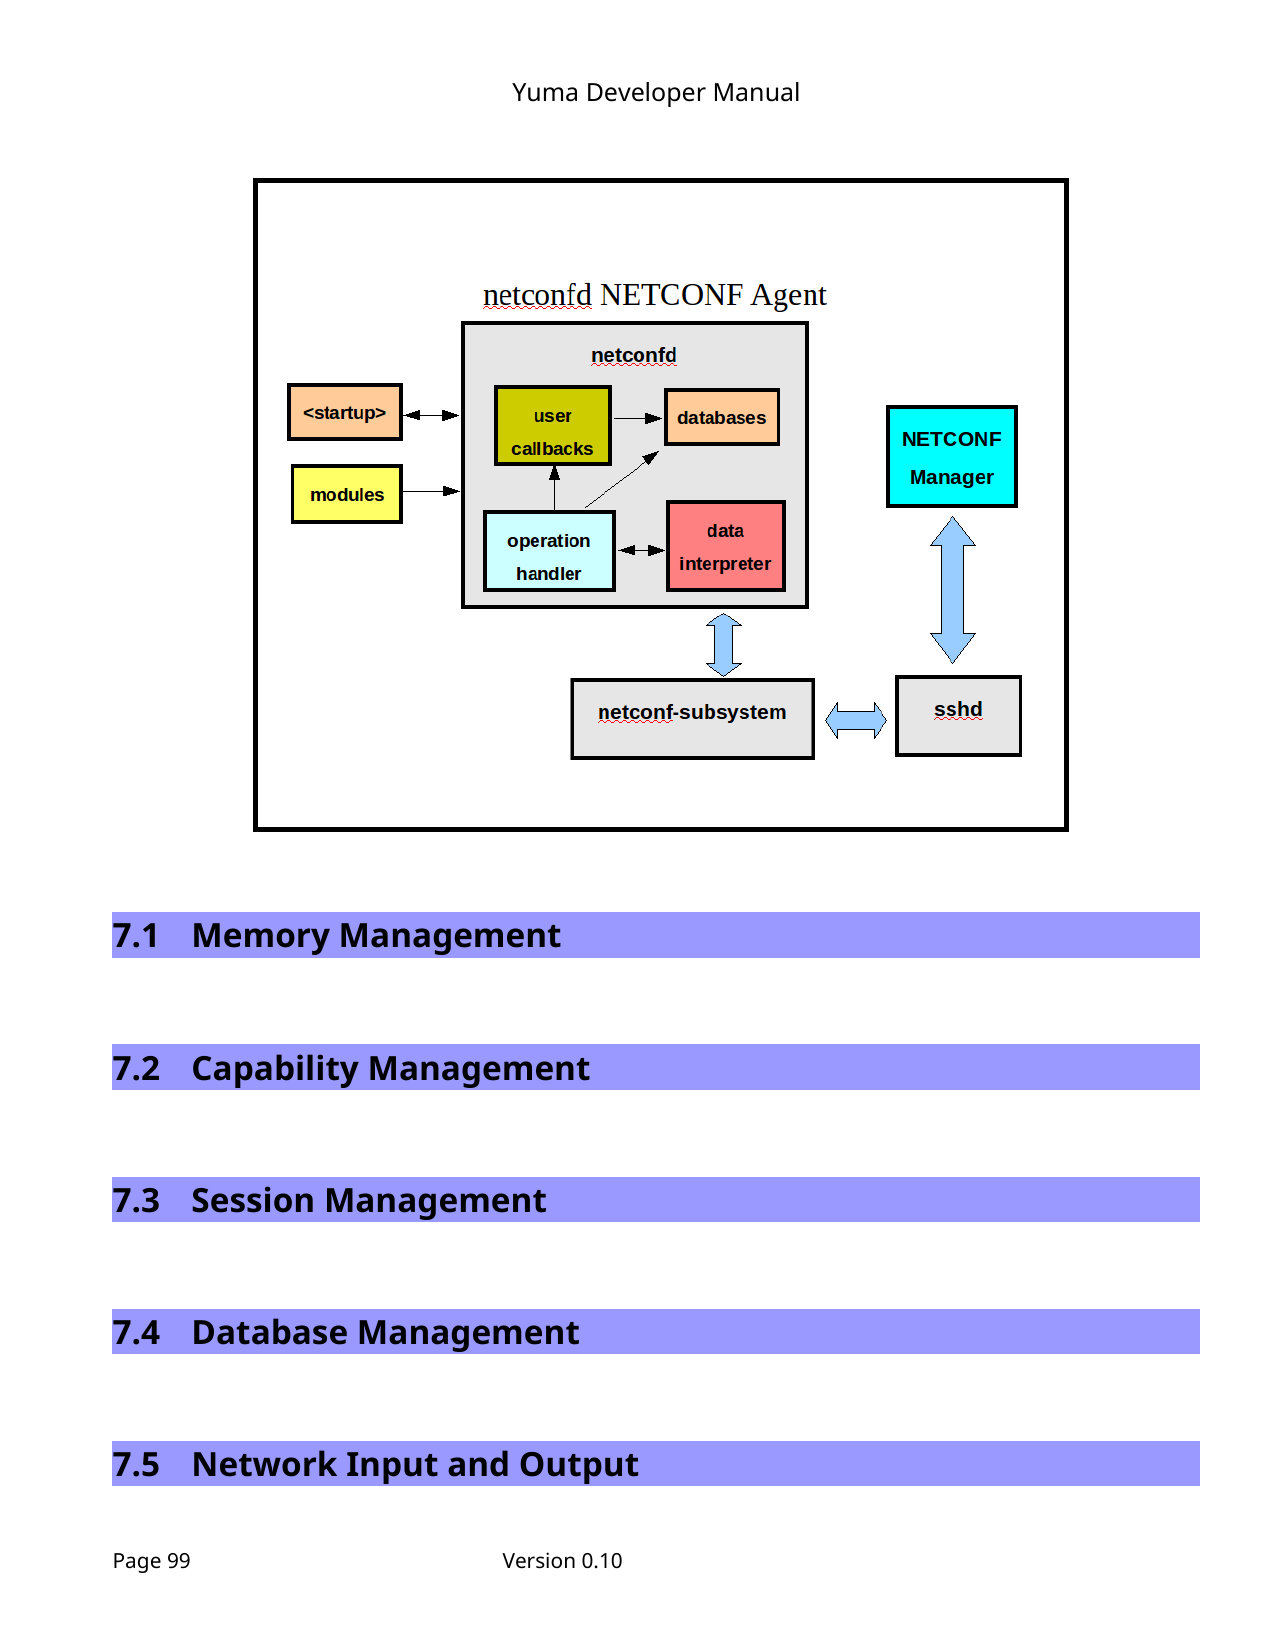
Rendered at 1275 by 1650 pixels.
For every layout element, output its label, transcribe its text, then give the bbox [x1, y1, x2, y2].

subtitle Database Management [112, 1309, 1200, 1354]
subtitle Capability Management [112, 1044, 1200, 1090]
picture [190, 138, 1123, 855]
subtitle Session Management [112, 1177, 1200, 1222]
subtitle Network Input and Output [112, 1441, 1200, 1486]
subtitle Memory Management [112, 912, 1200, 958]
